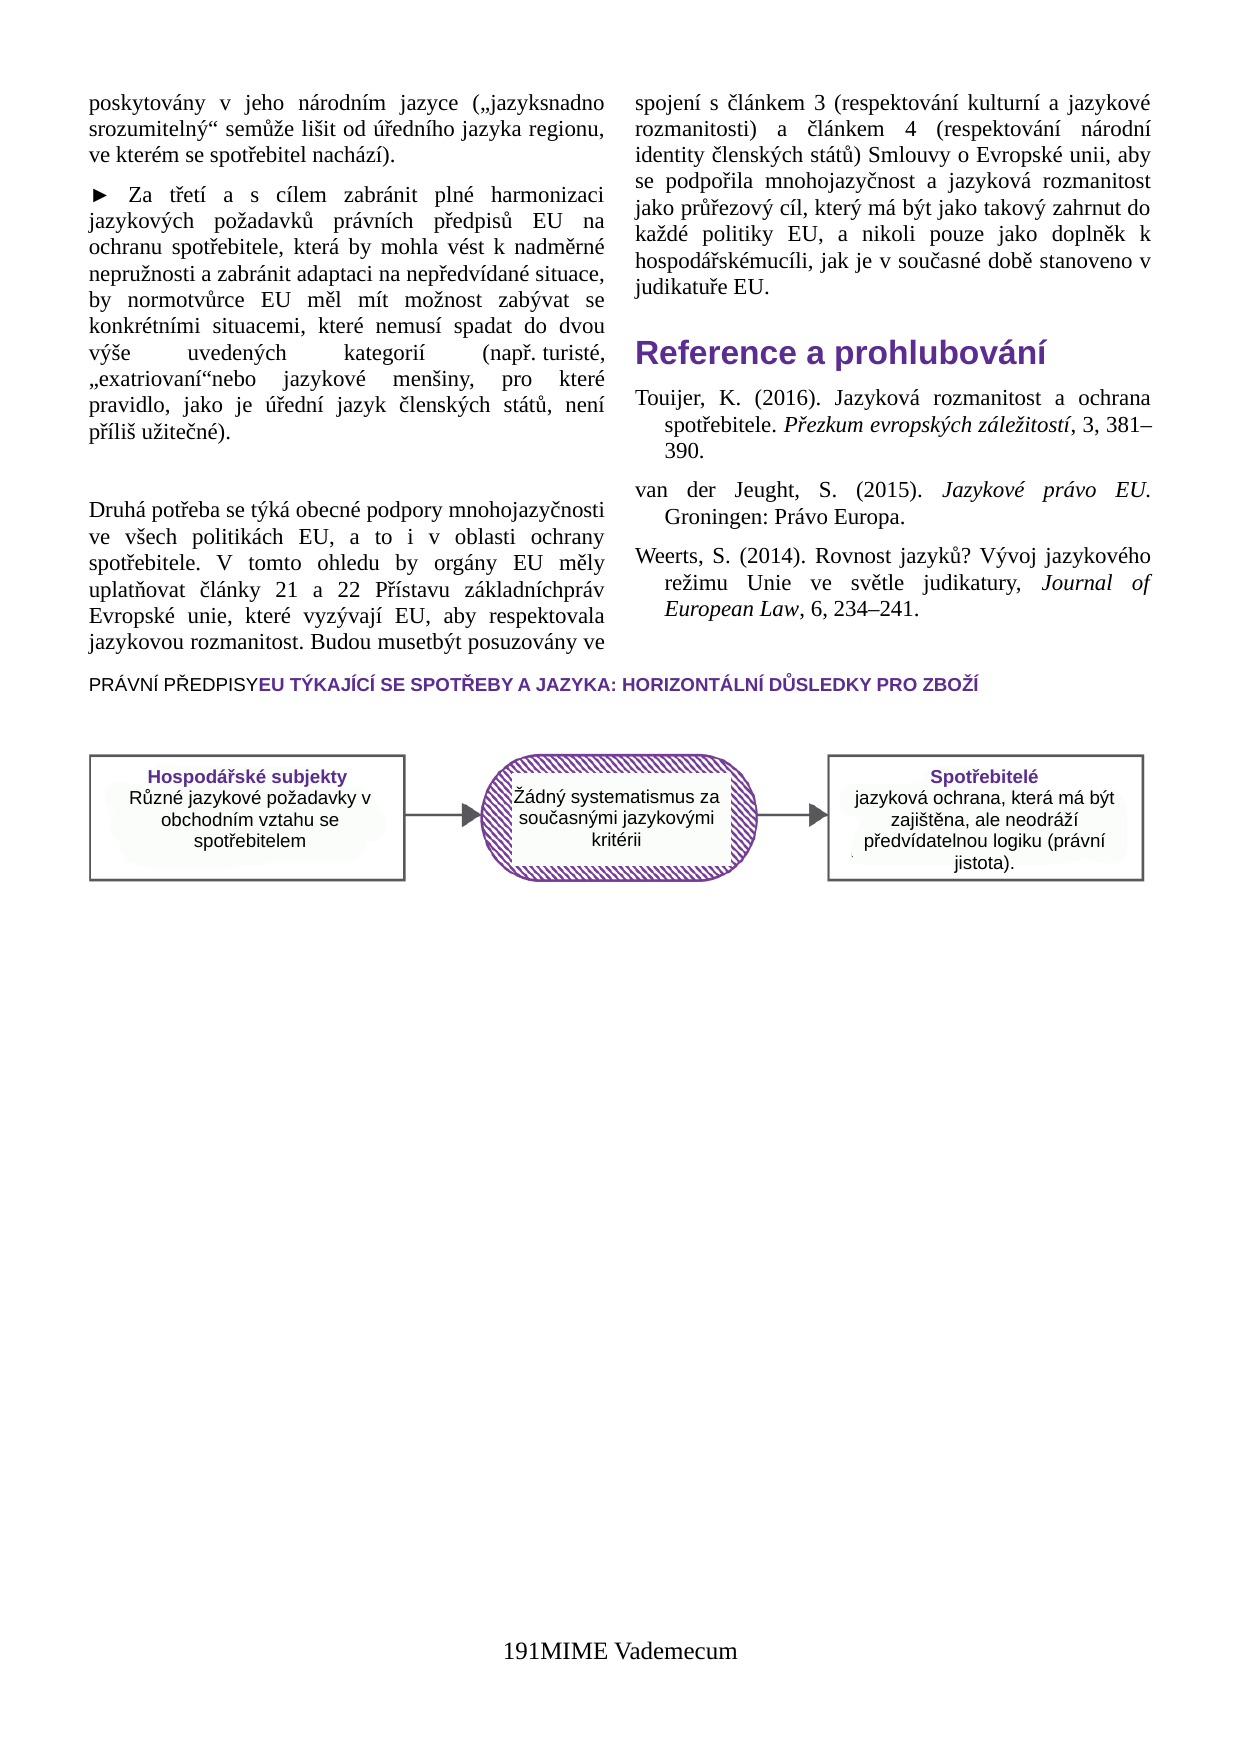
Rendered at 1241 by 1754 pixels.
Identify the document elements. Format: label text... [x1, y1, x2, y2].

text PRÁVNÍ PŘEDPISYEU TÝKAJÍCÍ SE SPOTŘEBY A JAZYKA: HORIZONTÁLNÍ DŮSLEDKY PRO ZBOŽÍ [88, 674, 1152, 695]
text Weerts, S. (2014). Rovnost jazyků? Vývoj jazykového režimu Unie ve světle judikatury, Journal of European Law, 6, 234–241. [635, 542, 1152, 621]
text Druhá potřeba se týká obecné podpory mnohojazyčnosti ve všech politikách EU, a to i v oblasti ochrany spotřebitele. V tomto ohledu by orgány EU měly uplatňovat články 21 a 22 Přístavu základníchpráv Evropské unie, které vyzývají EU, aby respektovala jazykovou rozmanitost. Budou musetbýt posuzovány ve [88, 497, 605, 655]
text van der Jeught, S. (2015). Jazykové právo EU. Groningen: Právo Europa. [635, 476, 1152, 529]
picture [66, 736, 1157, 897]
text Touijer, K. (2016). Jazyková rozmanitost a ochrana spotřebitele. Přezkum evropských záležitostí, 3, 381–390. [635, 384, 1152, 463]
text ► Za třetí a s cílem zabránit plné harmonizaci jazykových požadavků právních předpisů EU na ochranu spotřebitele, která by mohla vést k nadměrné nepružnosti a zabránit adaptaci na nepředvídané situace, by normotvůrce EU měl mít možnost zabývat se konkrétními situacemi, které nemusí spadat do dvou výše uvedených kategorií (např. turisté, „exatriovaní“nebo jazykové menšiny, pro které pravidlo, jako je úřední jazyk členských států, není příliš užitečné). [88, 181, 605, 444]
subtitle Reference a prohlubování [635, 333, 1152, 372]
text spojení s článkem 3 (respektování kulturní a jazykové rozmanitosti) a článkem 4 (respektování národní identity členských států) Smlouvy o Evropské unii, aby se podpořila mnohojazyčnost a jazyková rozmanitost jako průřezový cíl, který má být jako takový zahrnut do každé politiky EU, a nikoli pouze jako doplněk k hospodářskémucíli, jak je v současné době stanoveno v judikatuře EU. [635, 88, 1152, 299]
text poskytovány v jeho národním jazyce („jazyksnadno srozumitelný“ semůže lišit od úředního jazyka regionu, ve kterém se spotřebitel nachází). [88, 88, 605, 168]
